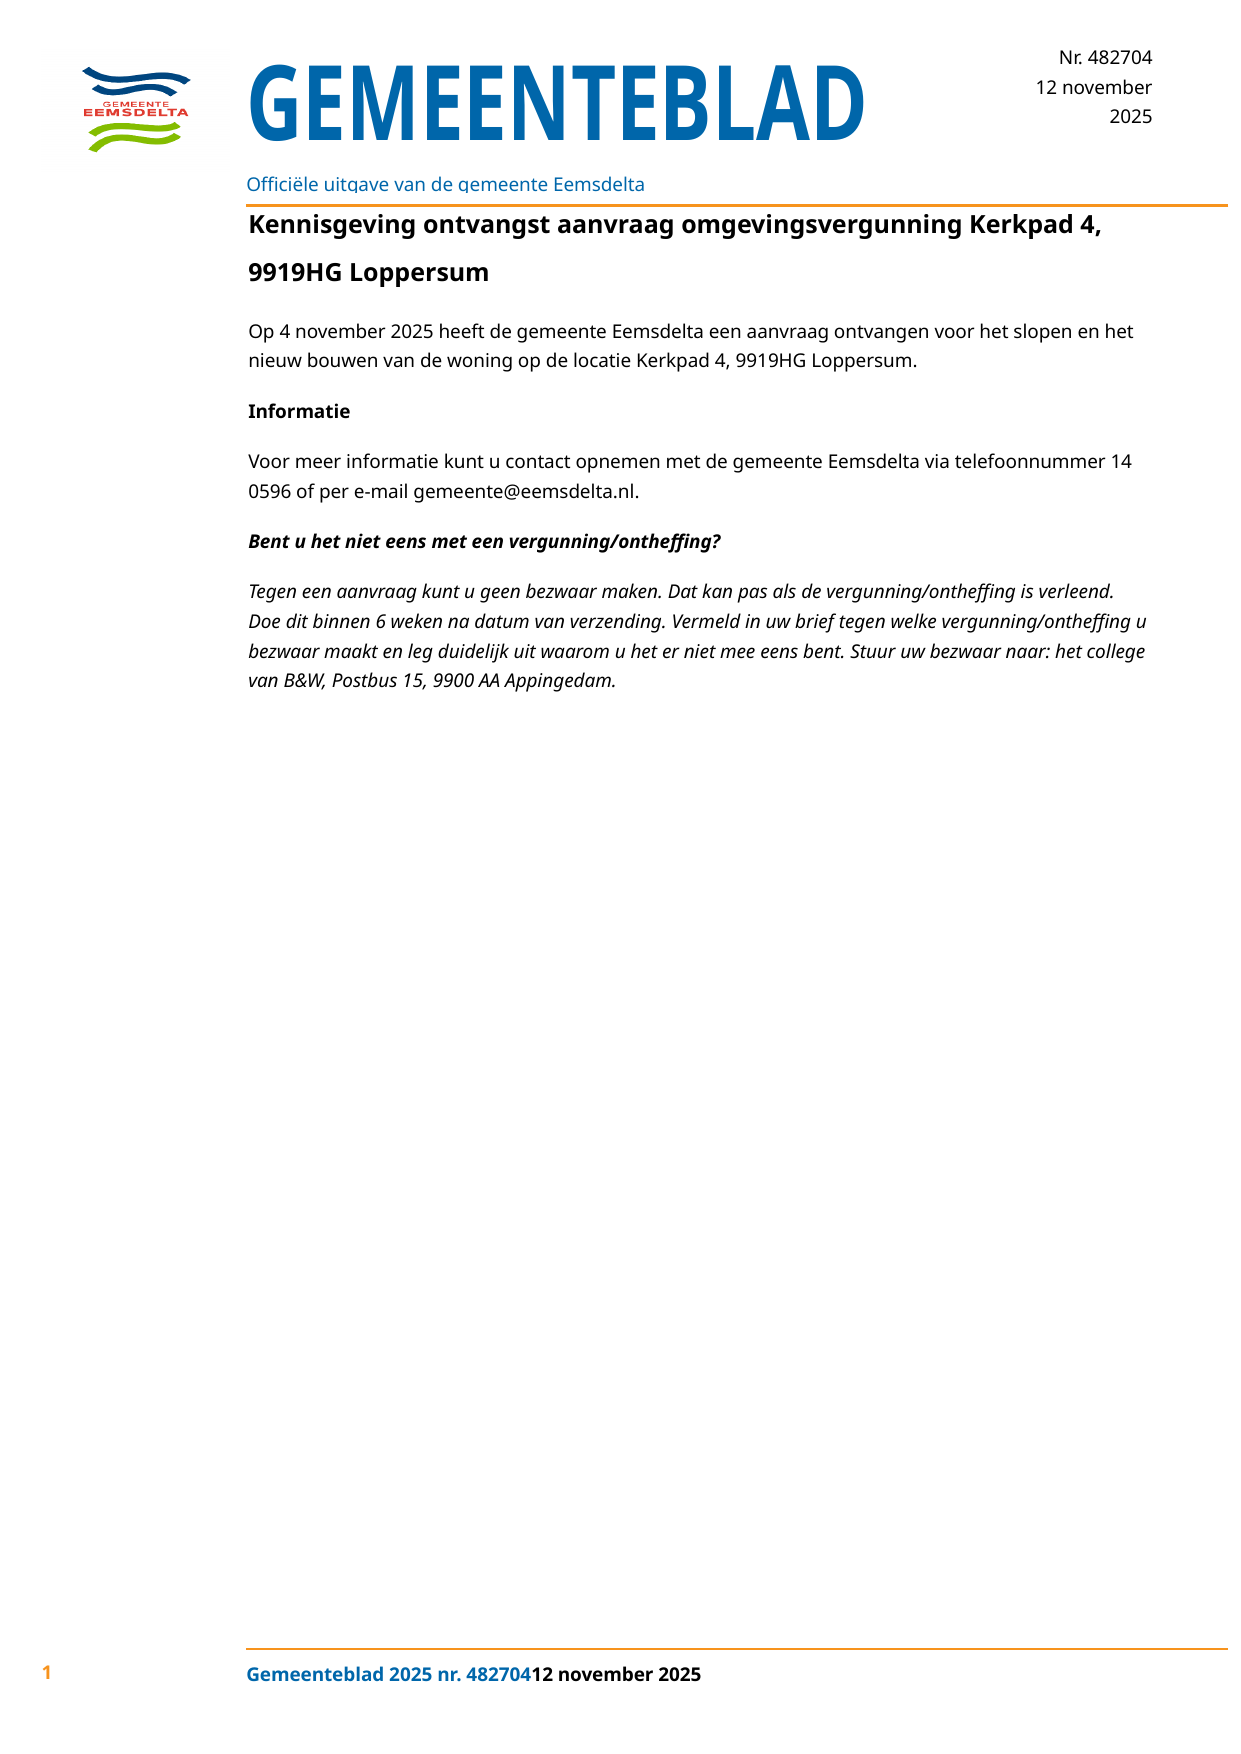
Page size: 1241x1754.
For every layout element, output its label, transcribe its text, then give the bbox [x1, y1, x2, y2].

text Voor meer informatie kunt u contact opnemen met de gemeente Eemsdelta via telefoonnummer 14 0596 of per e-mail gemeente@eemsdelta.nl. [248, 448, 1152, 504]
text Informatie [248, 398, 1152, 424]
text Kennisgeving ontvangst aanvraag omgevingsvergunning Kerkpad 4, 9919HG Loppersum [248, 207, 1152, 288]
picture [41, 47, 231, 172]
text Tegen een aanvraag kunt u geen bezwaar maken. Dat kan pas als de vergunning/ontheffing is verleend. Doe dit binnen 6 weken na datum van verzending. Vermeld in uw brief tegen welke vergunning/ontheffing u bezwaar maakt en leg duidelijk uit waarom u het er niet mee eens bent. Stuur uw bezwaar naar: het college van B&W, Postbus 15, 9900 AA Appingedam. [248, 579, 1152, 693]
text Bent u het niet eens met een vergunning/ontheffing? [248, 528, 1152, 554]
text Op 4 november 2025 heeft de gemeente Eemsdelta een aanvraag ontvangen voor het slopen en het nieuw bouwen van de woning op de locatie Kerkpad 4, 9919HG Loppersum. [248, 318, 1152, 373]
